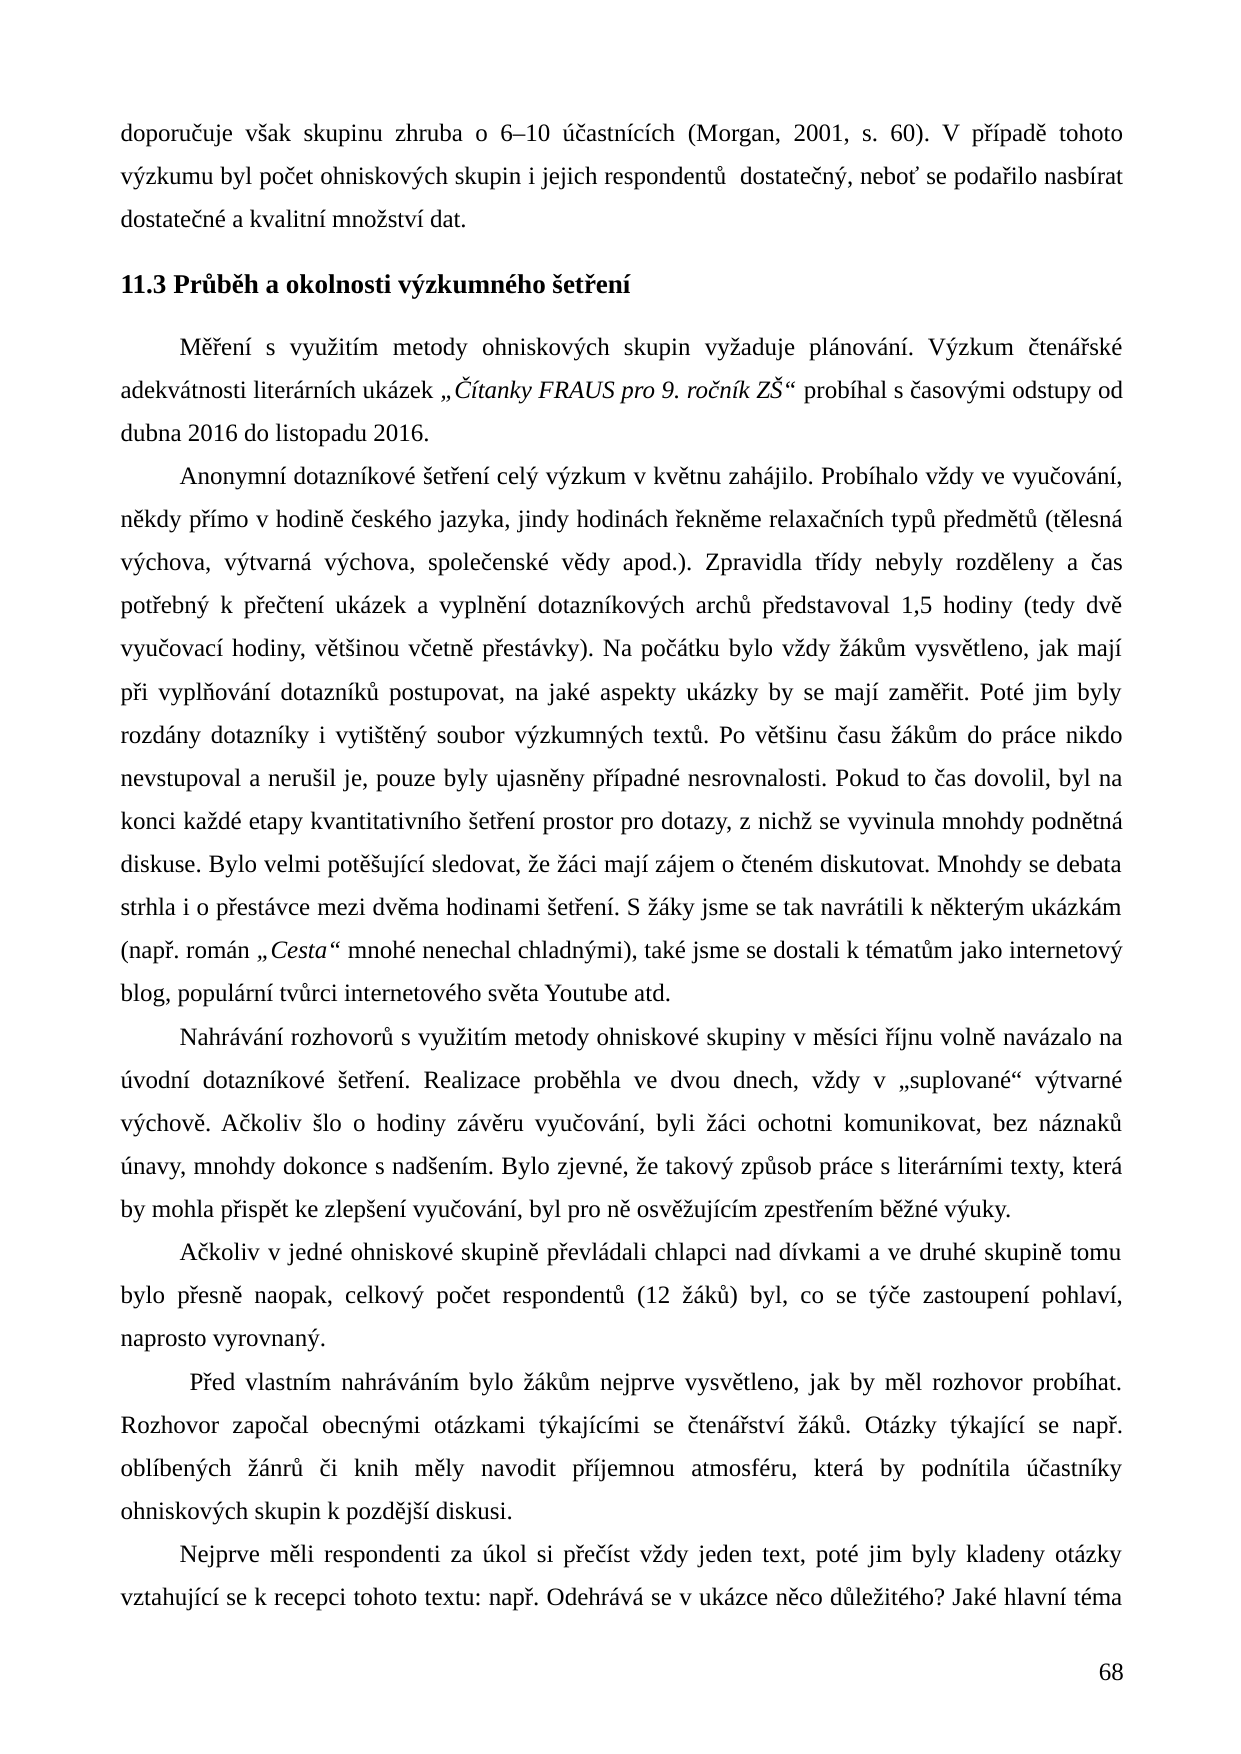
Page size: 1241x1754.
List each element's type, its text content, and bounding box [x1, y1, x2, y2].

text Měření s využitím metody ohniskových skupin vyžaduje plánování. Výzkum čtenářské adekvátnosti literárních ukázek „Čítanky FRAUS pro 9. ročník ZŠ“ probíhal s časovými odstupy od dubna 2016 do listopadu 2016. [120, 332, 1123, 447]
text Nahrávání rozhovorů s využitím metody ohniskové skupiny v měsíci říjnu volně navázalo na úvodní dotazníkové šetření. Realizace proběhla ve dvou dnech, vždy v „suplované“ výtvarné výchově. Ačkoliv šlo o hodiny závěru vyučování, byli žáci ochotni komunikovat, bez náznaků únavy, mnohdy dokonce s nadšením. Bylo zjevné, že takový způsob práce s literárními texty, která by mohla přispět ke zlepšení vyučování, byl pro ně osvěžujícím zpestřením běžné výuky. [120, 1022, 1123, 1223]
text Anonymní dotazníkové šetření celý výzkum v květnu zahájilo. Probíhalo vždy ve vyučování, někdy přímo v hodině českého jazyka, jindy hodinách řekněme relaxačních typů předmětů (tělesná výchova, výtvarná výchova, společenské vědy apod.). Zpravidla třídy nebyly rozděleny a čas potřebný k přečtení ukázek a vyplnění dotazníkových archů představoval 1,5 hodiny (tedy dvě vyučovací hodiny, většinou včetně přestávky). Na počátku bylo vždy žákům vysvětleno, jak mají při vyplňování dotazníků postupovat, na jaké aspekty ukázky by se mají zaměřit. Poté jim byly rozdány dotazníky i vytištěný soubor výzkumných textů. Po většinu času žákům do práce nikdo nevstupoval a nerušil je, pouze byly ujasněny případné nesrovnalosti. Pokud to čas dovolil, byl na konci každé etapy kvantitativního šetření prostor pro dotazy, z nichž se vyvinula mnohdy podnětná diskuse. Bylo velmi potěšující sledovat, že žáci mají zájem o čteném diskutovat. Mnohdy se debata strhla i o přestávce mezi dvěma hodinami šetření. S žáky jsme se tak navrátili k některým ukázkám (např. román „Cesta“ mnohé nenechal chladnými), také jsme se dostali k tématům jako internetový blog, populární tvůrci internetového světa Youtube atd. [120, 461, 1123, 1007]
text Nejprve měli respondenti za úkol si přečíst vždy jeden text, poté jim byly kladeny otázky vztahující se k recepci tohoto textu: např. Odehrává se v ukázce něco důležitého? Jaké hlavní téma [120, 1539, 1123, 1611]
subtitle 11.3 Průběh a okolnosti výzkumného šetření [120, 268, 1123, 299]
text doporučuje však skupinu zhruba o 6–10 účastnících (Morgan, 2001, s. 60). V případě tohoto výzkumu byl počet ohniskových skupin i jejich respondentů dostatečný, neboť se podařilo nasbírat dostatečné a kvalitní množství dat. [120, 118, 1123, 233]
text Před vlastním nahráváním bylo žákům nejprve vysvětleno, jak by měl rozhovor probíhat. Rozhovor započal obecnými otázkami týkajícími se čtenářství žáků. Otázky týkající se např. oblíbených žánrů či knih měly navodit příjemnou atmosféru, která by podnítila účastníky ohniskových skupin k pozdější diskusi. [120, 1367, 1123, 1525]
text Ačkoliv v jedné ohniskové skupině převládali chlapci nad dívkami a ve druhé skupině tomu bylo přesně naopak, celkový počet respondentů (12 žáků) byl, co se týče zastoupení pohlaví, naprosto vyrovnaný. [120, 1237, 1123, 1352]
